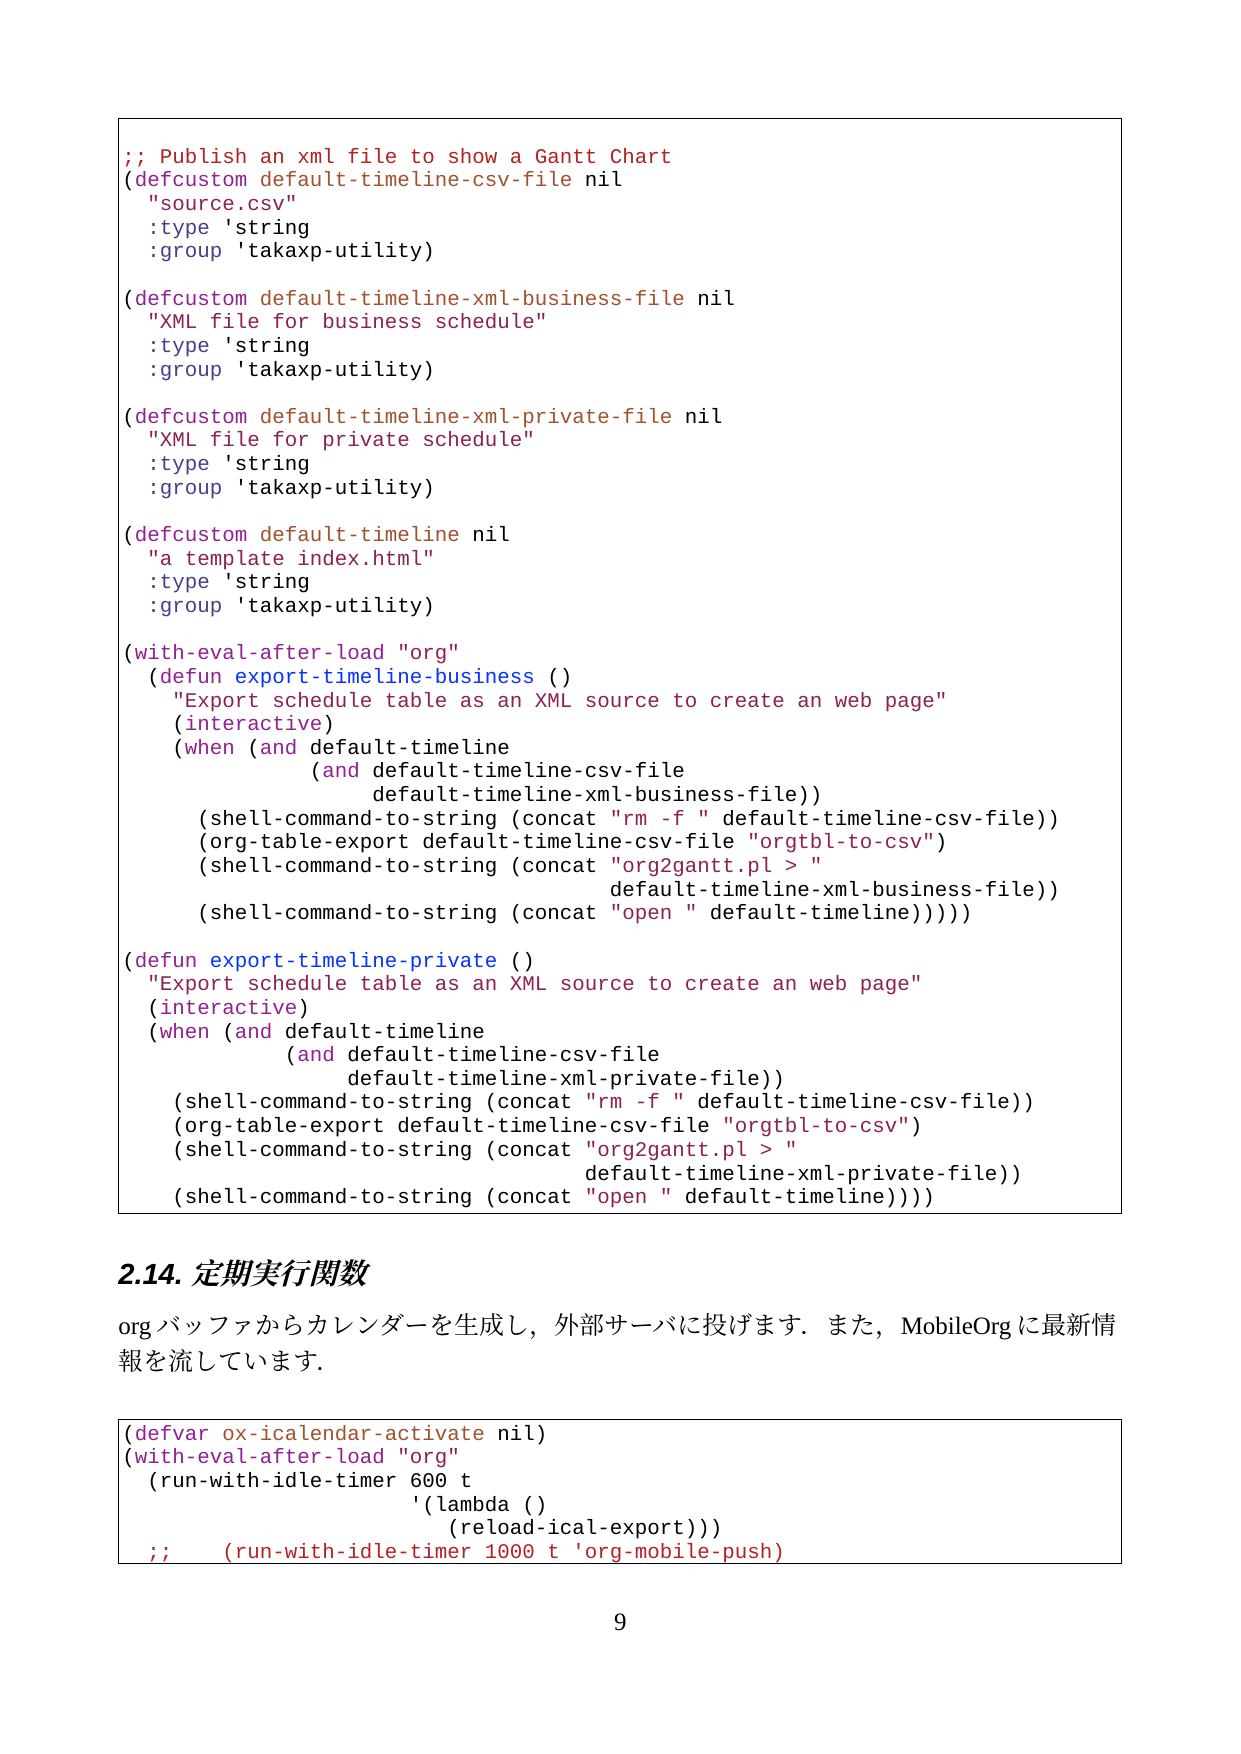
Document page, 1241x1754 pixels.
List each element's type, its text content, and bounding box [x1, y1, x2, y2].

text (shell-command-to-string (concat "rm -f " default-timeline-csv-file)) [119, 1088, 1121, 1111]
text default-timeline-xml-business-file)) [119, 780, 1121, 804]
text "Export schedule table as an XML source to create an web page" [119, 969, 1121, 993]
text '(lambda () [119, 1489, 1121, 1513]
text (shell-command-to-string (concat "org2gantt.pl > " [119, 1135, 1121, 1158]
text "source.csv" [119, 189, 1121, 213]
subtitle 定期実行関数 [118, 1251, 1122, 1293]
text :group 'takaxp-utility) [119, 354, 1121, 378]
text (interactive) [119, 709, 1121, 733]
text (and default-timeline-csv-file [119, 1040, 1121, 1064]
text (interactive) [119, 993, 1121, 1017]
text default-timeline-xml-private-file)) [119, 1158, 1121, 1182]
text (and default-timeline-csv-file [119, 757, 1121, 780]
text (org-table-export default-timeline-csv-file "orgtbl-to-csv") [119, 1111, 1121, 1135]
text (when (and default-timeline [119, 733, 1121, 757]
text :type 'string [119, 567, 1121, 591]
text (with-eval-after-load "org" [119, 1442, 1121, 1466]
text (shell-command-to-string (concat "rm -f " default-timeline-csv-file)) [119, 804, 1121, 827]
text "a template index.html" [119, 544, 1121, 567]
text (defcustom default-timeline-xml-private-file nil [119, 402, 1121, 426]
text "XML file for business schedule" [119, 307, 1121, 331]
text :group 'takaxp-utility) [119, 473, 1121, 496]
text (when (and default-timeline [119, 1017, 1121, 1040]
text :type 'string [119, 449, 1121, 473]
text (org-table-export default-timeline-csv-file "orgtbl-to-csv") [119, 827, 1121, 851]
text (defvar ox-icalendar-activate nil) [119, 1420, 1121, 1442]
text (shell-command-to-string (concat "org2gantt.pl > " [119, 851, 1121, 875]
text default-timeline-xml-private-file)) [119, 1064, 1121, 1088]
text :group 'takaxp-utility) [119, 236, 1121, 260]
text "Export schedule table as an XML source to create an web page" [119, 686, 1121, 709]
text :group 'takaxp-utility) [119, 591, 1121, 615]
text orgバッファからカレンダーを生成し，外部サーバに投げます．また，MobileOrgに最新情報を流しています． [118, 1306, 1122, 1406]
text (run-with-idle-timer 600 t [119, 1466, 1121, 1489]
text (defcustom default-timeline-xml-business-file nil [119, 284, 1121, 307]
text (with-eval-after-load "org" [119, 638, 1121, 662]
text (defcustom default-timeline-csv-file nil [119, 165, 1121, 189]
text (shell-command-to-string (concat "open " default-timeline))))) [119, 898, 1121, 922]
text (defcustom default-timeline nil [119, 520, 1121, 544]
text ;; (run-with-idle-timer 1000 t 'org-mobile-push) [119, 1537, 1121, 1563]
text (reload-ical-export))) [119, 1513, 1121, 1537]
text "XML file for private schedule" [119, 426, 1121, 449]
text :type 'string [119, 213, 1121, 236]
text :type 'string [119, 331, 1121, 354]
text (shell-command-to-string (concat "open " default-timeline)))) [119, 1182, 1121, 1213]
text (defun export-timeline-business () [119, 662, 1121, 686]
text default-timeline-xml-business-file)) [119, 875, 1121, 898]
text ;; Publish an xml file to show a Gantt Chart [119, 142, 1121, 165]
text (defun export-timeline-private () [119, 946, 1121, 969]
